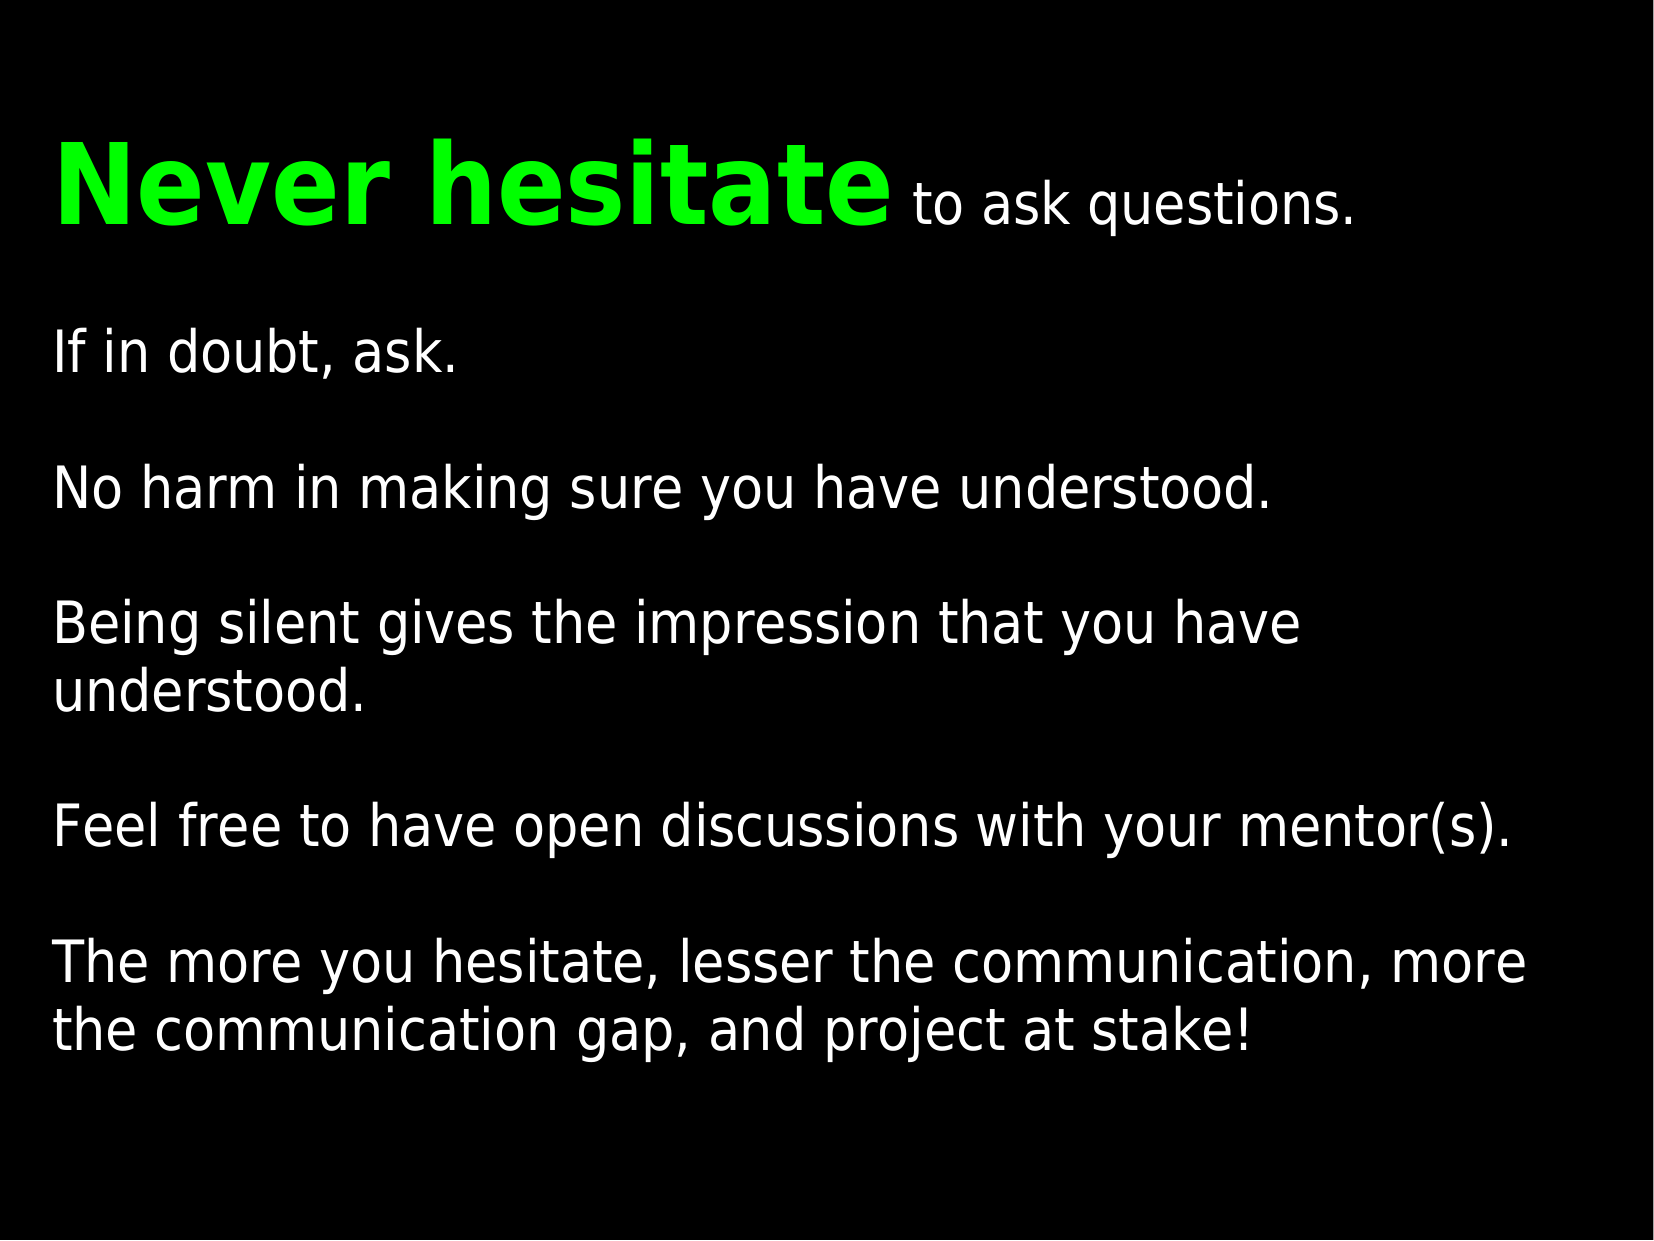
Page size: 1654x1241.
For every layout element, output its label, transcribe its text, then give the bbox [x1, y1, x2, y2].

text_box Never hesitate to ask questions. If in doubt, ask. No harm in making sure you have understood. Being silent gives the impression that you have understood. Feel free to have open discussions with your mentor(s). The more you hesitate, lesser the communication, more the communication gap, and project at stake! [37, 112, 1613, 1144]
